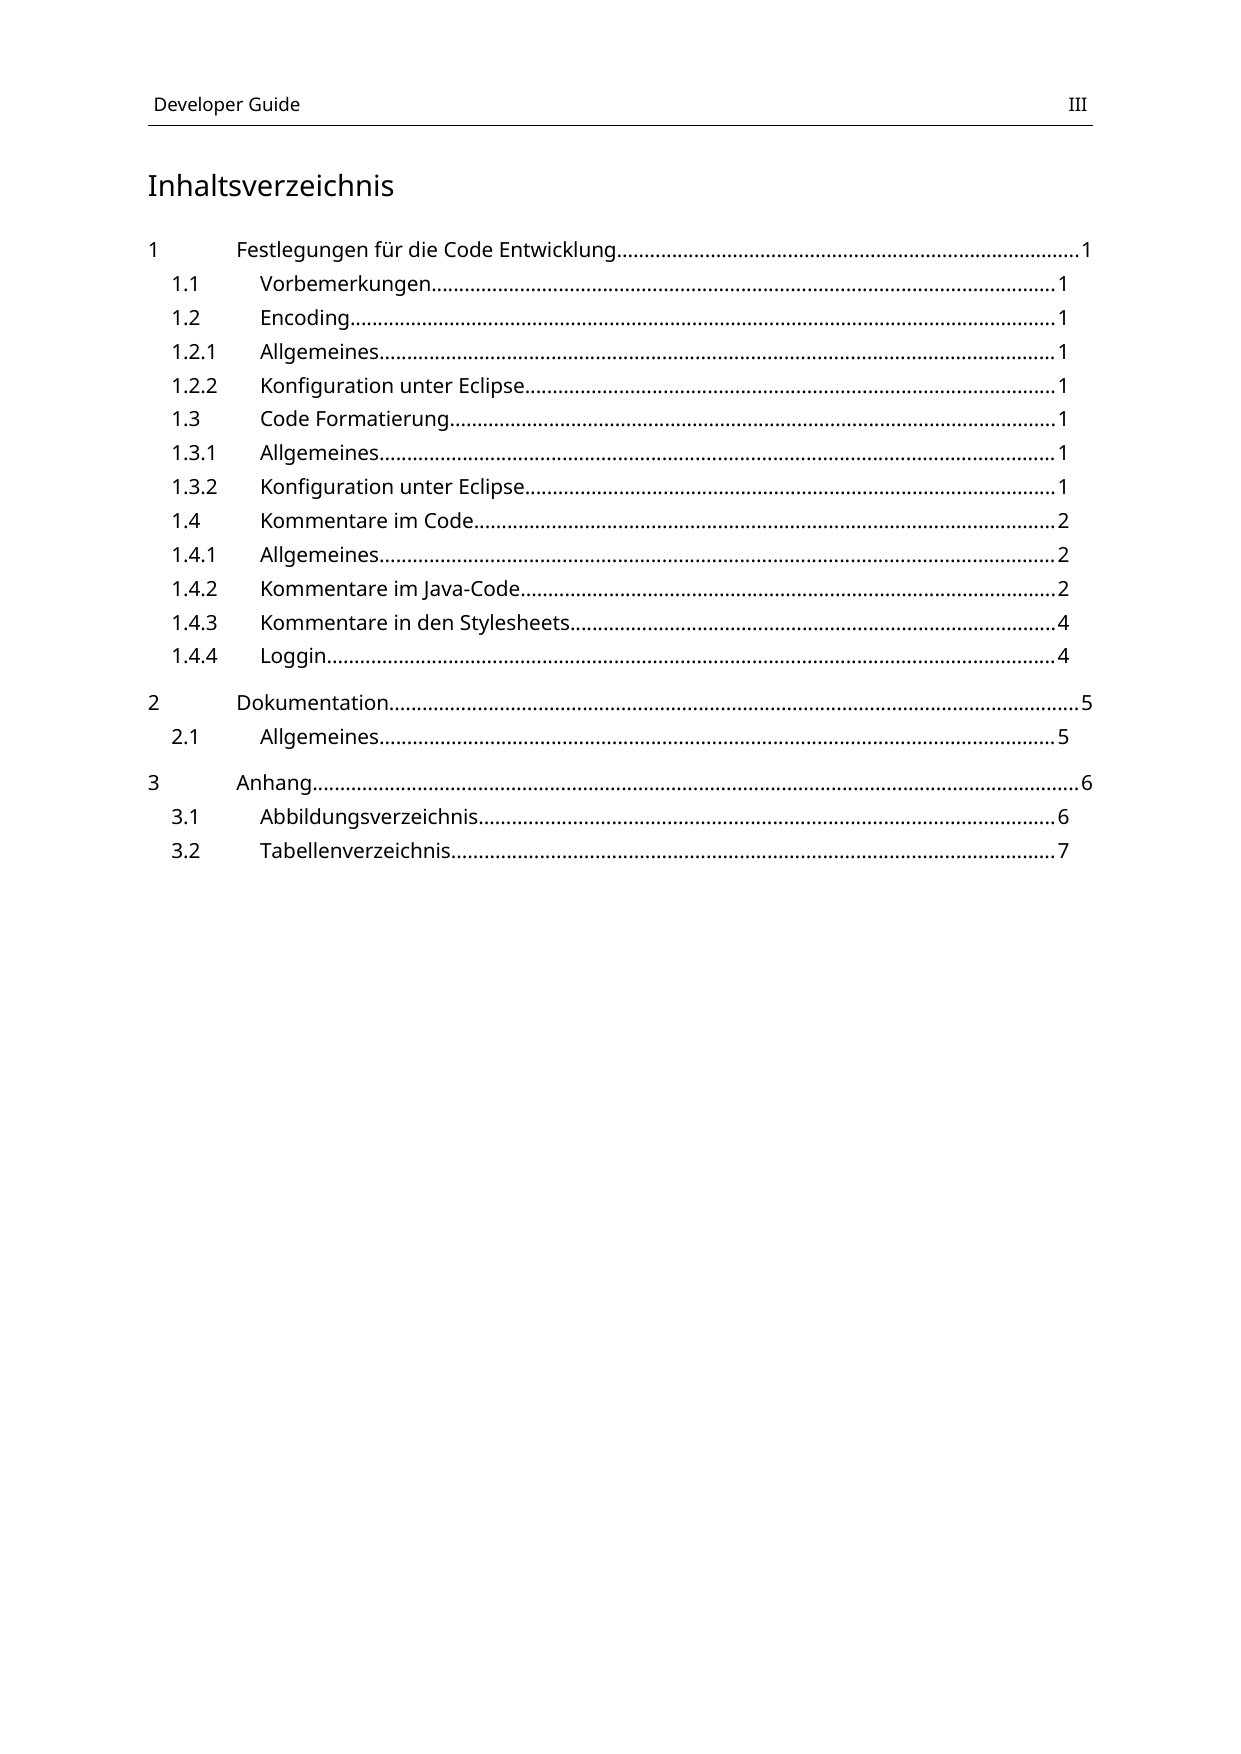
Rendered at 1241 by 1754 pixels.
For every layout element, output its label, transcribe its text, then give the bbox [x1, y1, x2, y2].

text 1.4.1 Allgemeines 2 [171, 540, 1069, 568]
text 1.4.4 Loggin 4 [171, 642, 1069, 670]
text 1.2.1 Allgemeines 1 [171, 337, 1069, 365]
text 1.4 Kommentare im Code 2 [171, 506, 1069, 534]
text Inhaltsverzeichnis [148, 165, 1093, 204]
text 1.3 Code Formatierung 1 [171, 404, 1069, 433]
text 1 Festlegungen für die Code Entwicklung 1 [148, 235, 1093, 263]
text 1.1 Vorbemerkungen 1 [171, 269, 1069, 297]
text 2.1 Allgemeines 5 [171, 722, 1069, 750]
text 3.2 Tabellenverzeichnis 7 [171, 836, 1069, 864]
text 1.3.1 Allgemeines 1 [171, 438, 1069, 467]
text 1.2 Encoding 1 [171, 303, 1069, 331]
text 2 Dokumentation 5 [148, 688, 1093, 716]
text 1.2.2 Konfiguration unter Eclipse 1 [171, 371, 1069, 399]
text 1.3.2 Konfiguration unter Eclipse 1 [171, 472, 1069, 501]
text 1.4.3 Kommentare in den Stylesheets 4 [171, 608, 1069, 636]
text 3.1 Abbildungsverzeichnis 6 [171, 802, 1069, 830]
text 1.4.2 Kommentare im Java-Code 2 [171, 574, 1069, 602]
text 3 Anhang 6 [148, 768, 1093, 796]
